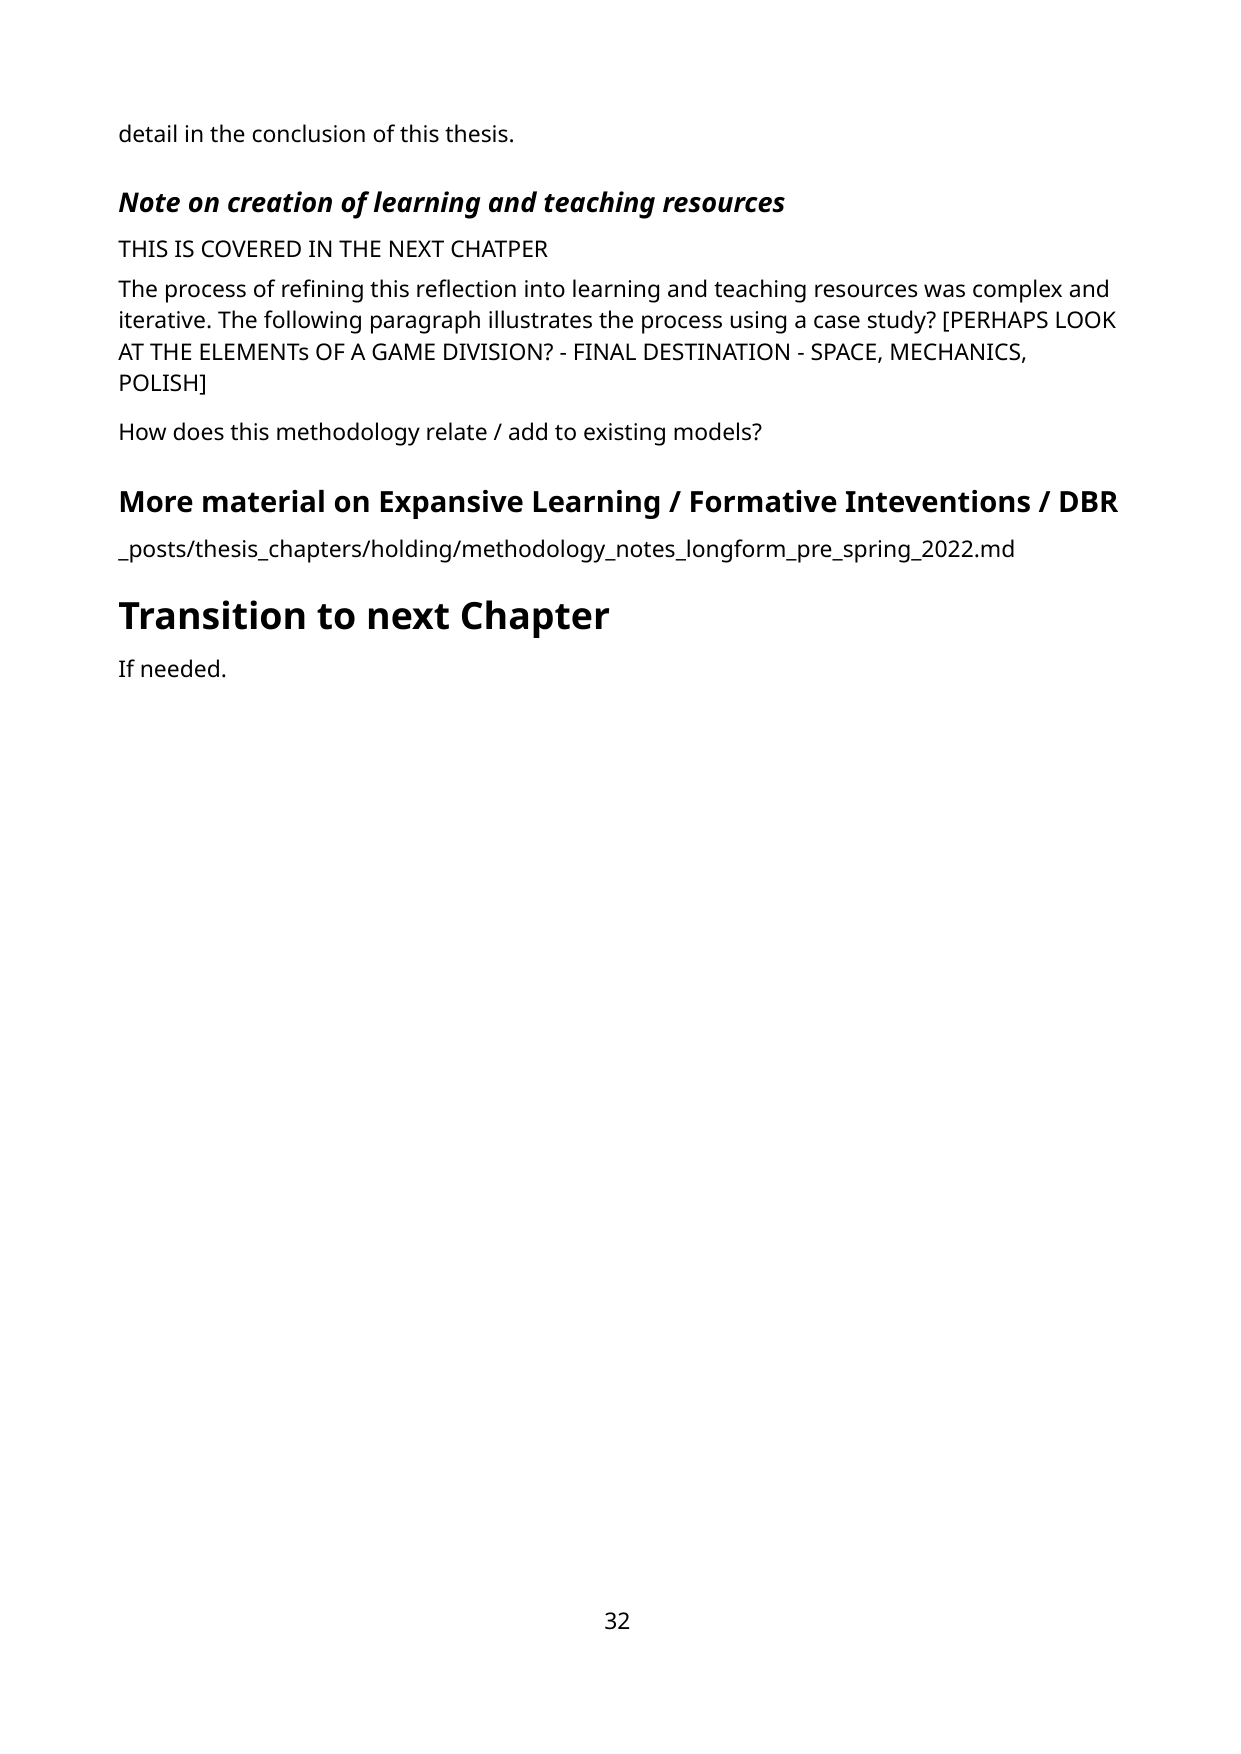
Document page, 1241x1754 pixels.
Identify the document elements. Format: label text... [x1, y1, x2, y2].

subtitle Transition to next Chapter [118, 589, 1122, 641]
text detail in the conclusion of this thesis. [118, 118, 1122, 149]
subtitle More material on Expansive Learning / Formative Inteventions / DBR [118, 481, 1122, 521]
text THIS IS COVERED IN THE NEXT CHATPER [118, 233, 1122, 264]
text _posts/thesis_chapters/holding/methodology_notes_longform_pre_spring_2022.md [118, 533, 1122, 564]
text The process of refining this reflection into learning and teaching resources was complex and iterative. The following paragraph illustrates the process using a case study? [PERHAPS LOOK AT THE ELEMENTs OF A GAME DIVISION? - FINAL DESTINATION - SPACE, MECHANICS, POLISH] [118, 273, 1122, 398]
text How does this methodology relate / add to existing models? [118, 416, 1122, 447]
subtitle Note on creation of learning and teaching resources [118, 183, 1122, 220]
text If needed. [118, 653, 1122, 684]
